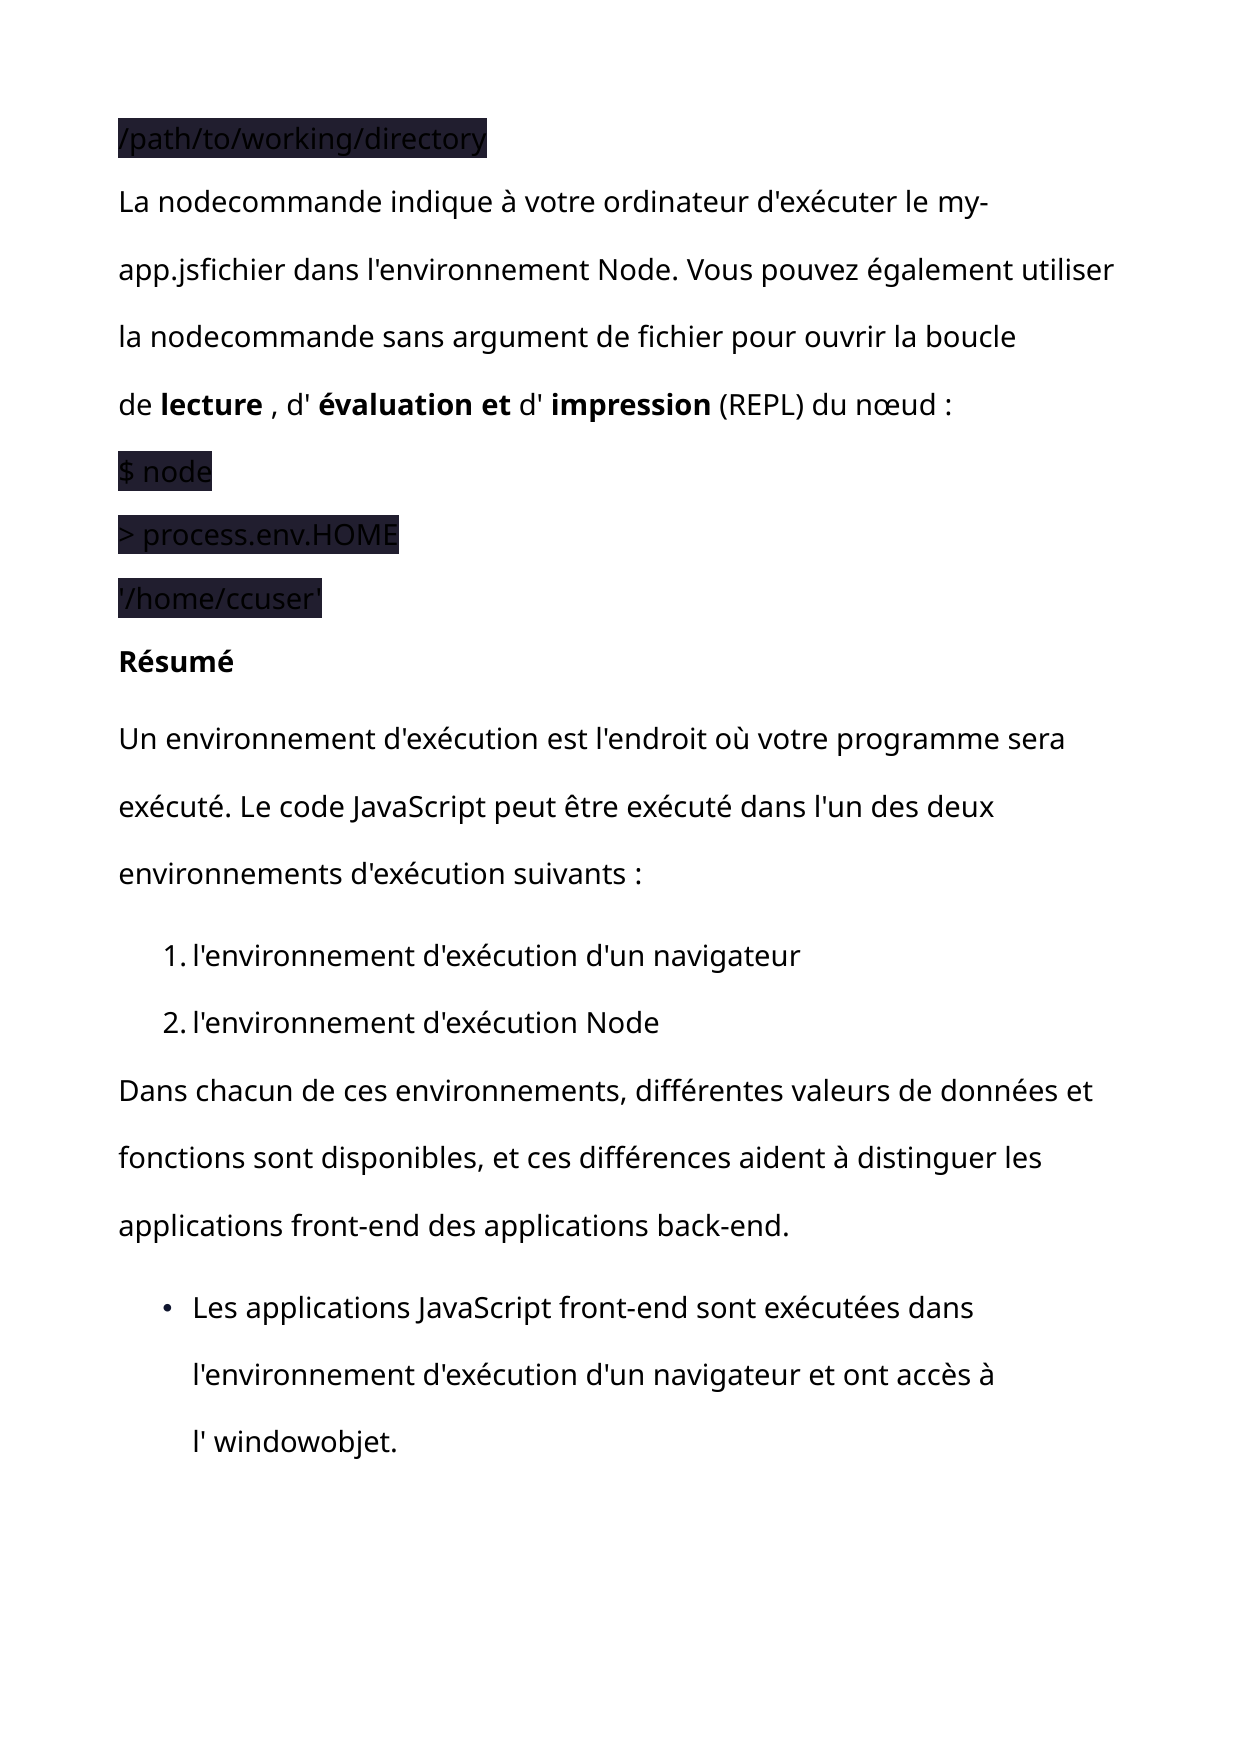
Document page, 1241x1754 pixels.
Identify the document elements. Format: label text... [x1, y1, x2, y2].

text '/home/ccuser' [118, 578, 1122, 618]
text Dans chacun de ces environnements, différentes valeurs de données et fonctions sont disponibles, et ces différences aident à distinguer les applications front-end des applications back-end. [118, 1070, 1122, 1244]
text /path/to/working/directory [118, 118, 1122, 158]
text La nodecommande indique à votre ordinateur d'exécuter le my-app.jsfichier dans l'environnement Node. Vous pouvez également utiliser la nodecommande sans argument de fichier pour ouvrir la boucle de lecture , d' évaluation et d' impression (REPL) du nœud : [118, 182, 1122, 423]
list l'environnement d'exécution d'un navigateur [162, 935, 1122, 975]
list l'environnement d'exécution Node [162, 1003, 1122, 1042]
text $ node [118, 451, 1122, 491]
subtitle Résumé [118, 641, 1122, 681]
text > process.env.HOME [118, 514, 1122, 554]
text Un environnement d'exécution est l'endroit où votre programme sera exécuté. Le code JavaScript peut être exécuté dans l'un des deux environnements d'exécution suivants : [118, 718, 1122, 893]
list Les applications JavaScript front-end sont exécutées dans l'environnement d'exécution d'un navigateur et ont accès à l' windowobjet. [162, 1287, 1122, 1461]
